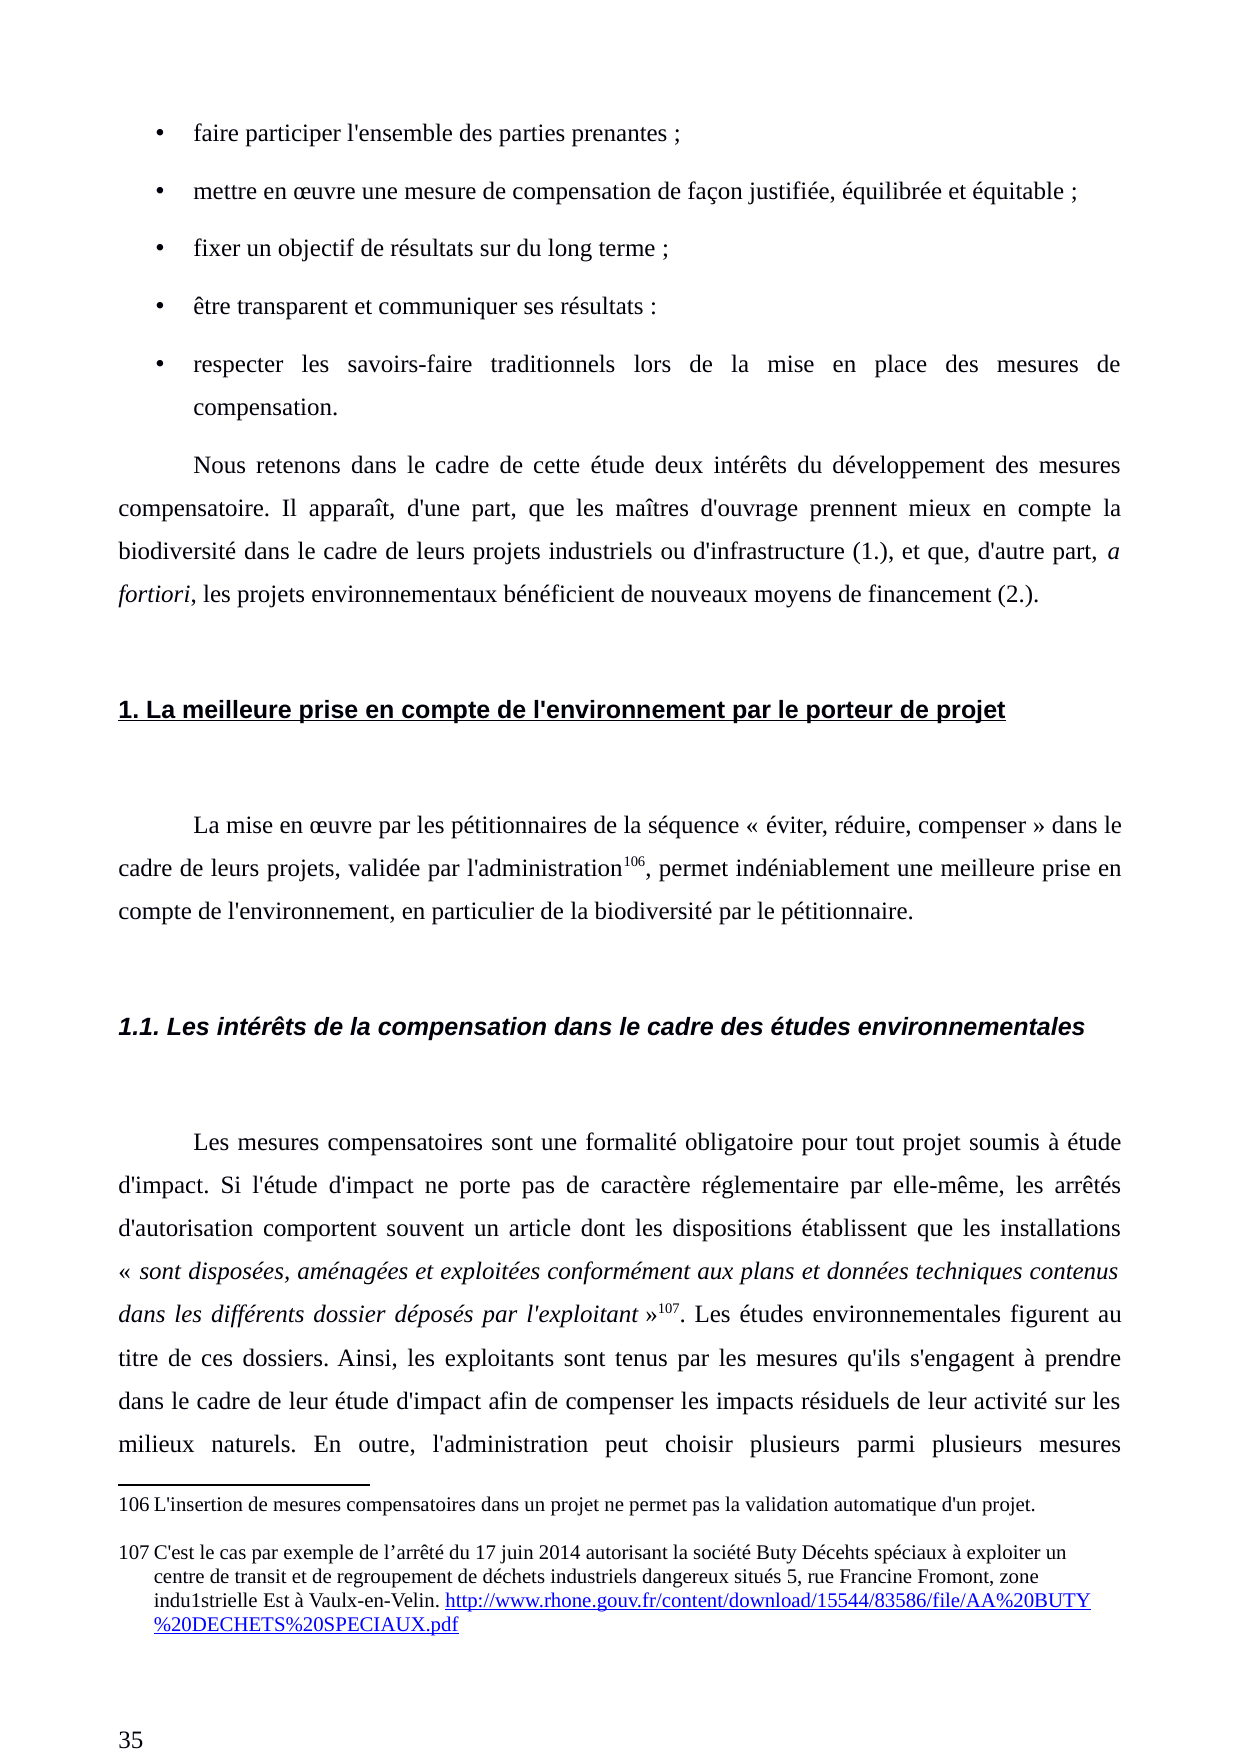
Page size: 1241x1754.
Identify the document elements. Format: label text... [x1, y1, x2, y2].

list fixer un objectif de résultats sur du long terme ; [156, 233, 1122, 262]
text Les mesures compensatoires sont une formalité obligatoire pour tout projet soumis à étude d'impact. Si l'étude d'impact ne porte pas de caractère réglementaire par elle-même, les arrêtés d'autorisation comportent souvent un article dont les dispositions établissent que les installations « sont disposées, aménagées et exploitées conformément aux plans et données techniques contenus dans les différents dossier déposés par l'exploitant ». Les études environnementales figurent au titre de ces dossiers. Ainsi, les exploitants sont tenus par les mesures qu'ils s'engagent à prendre dans le cadre de leur étude d'impact afin de compenser les impacts résiduels de leur activité sur les milieux naturels. En outre, l'administration peut choisir plusieurs parmi plusieurs mesures [118, 1127, 1122, 1458]
list mettre en œuvre une mesure de compensation de façon justifiée, équilibrée et équitable ; [156, 176, 1122, 204]
list faire participer l'ensemble des parties prenantes ; [156, 118, 1122, 147]
text 1.1. Les intérêts de la compensation dans le cadre des études environnementales [118, 1012, 1122, 1040]
text La mise en œuvre par les pétitionnaires de la séquence « éviter, réduire, compenser » dans le cadre de leurs projets, validée par l'administration, permet indéniablement une meilleure prise en compte de l'environnement, en particulier de la biodiversité par le pétitionnaire. [118, 810, 1122, 925]
list être transparent et communiquer ses résultats : [156, 291, 1122, 320]
text C'est le cas par exemple de l’arrêté du 17 juin 2014 autorisant la société Buty Décehts spéciaux à exploiter un centre de transit et de regroupement de déchets industriels dangereux situés 5, rue Francine Fromont, zone indu1strielle Est à Vaulx-en-Velin. http://www.rhone.gouv.fr/content/download/15544/83586/file/AA%20BUTY%20DECHETS%20SPECIAUX.pdf [118, 1539, 1122, 1636]
text Nous retenons dans le cadre de cette étude deux intérêts du développement des mesures compensatoire. Il apparaît, d'une part, que les maîtres d'ouvrage prennent mieux en compte la biodiversité dans le cadre de leurs projets industriels ou d'infrastructure (1.), et que, d'autre part, a fortiori, les projets environnementaux bénéficient de nouveaux moyens de financement (2.). [118, 450, 1122, 608]
text L'insertion de mesures compensatoires dans un projet ne permet pas la validation automatique d'un projet. [118, 1491, 1122, 1516]
list respecter les savoirs-faire traditionnels lors de la mise en place des mesures de compensation. [156, 349, 1122, 421]
text 1. La meilleure prise en compte de l'environnement par le porteur de projet [118, 694, 1122, 723]
